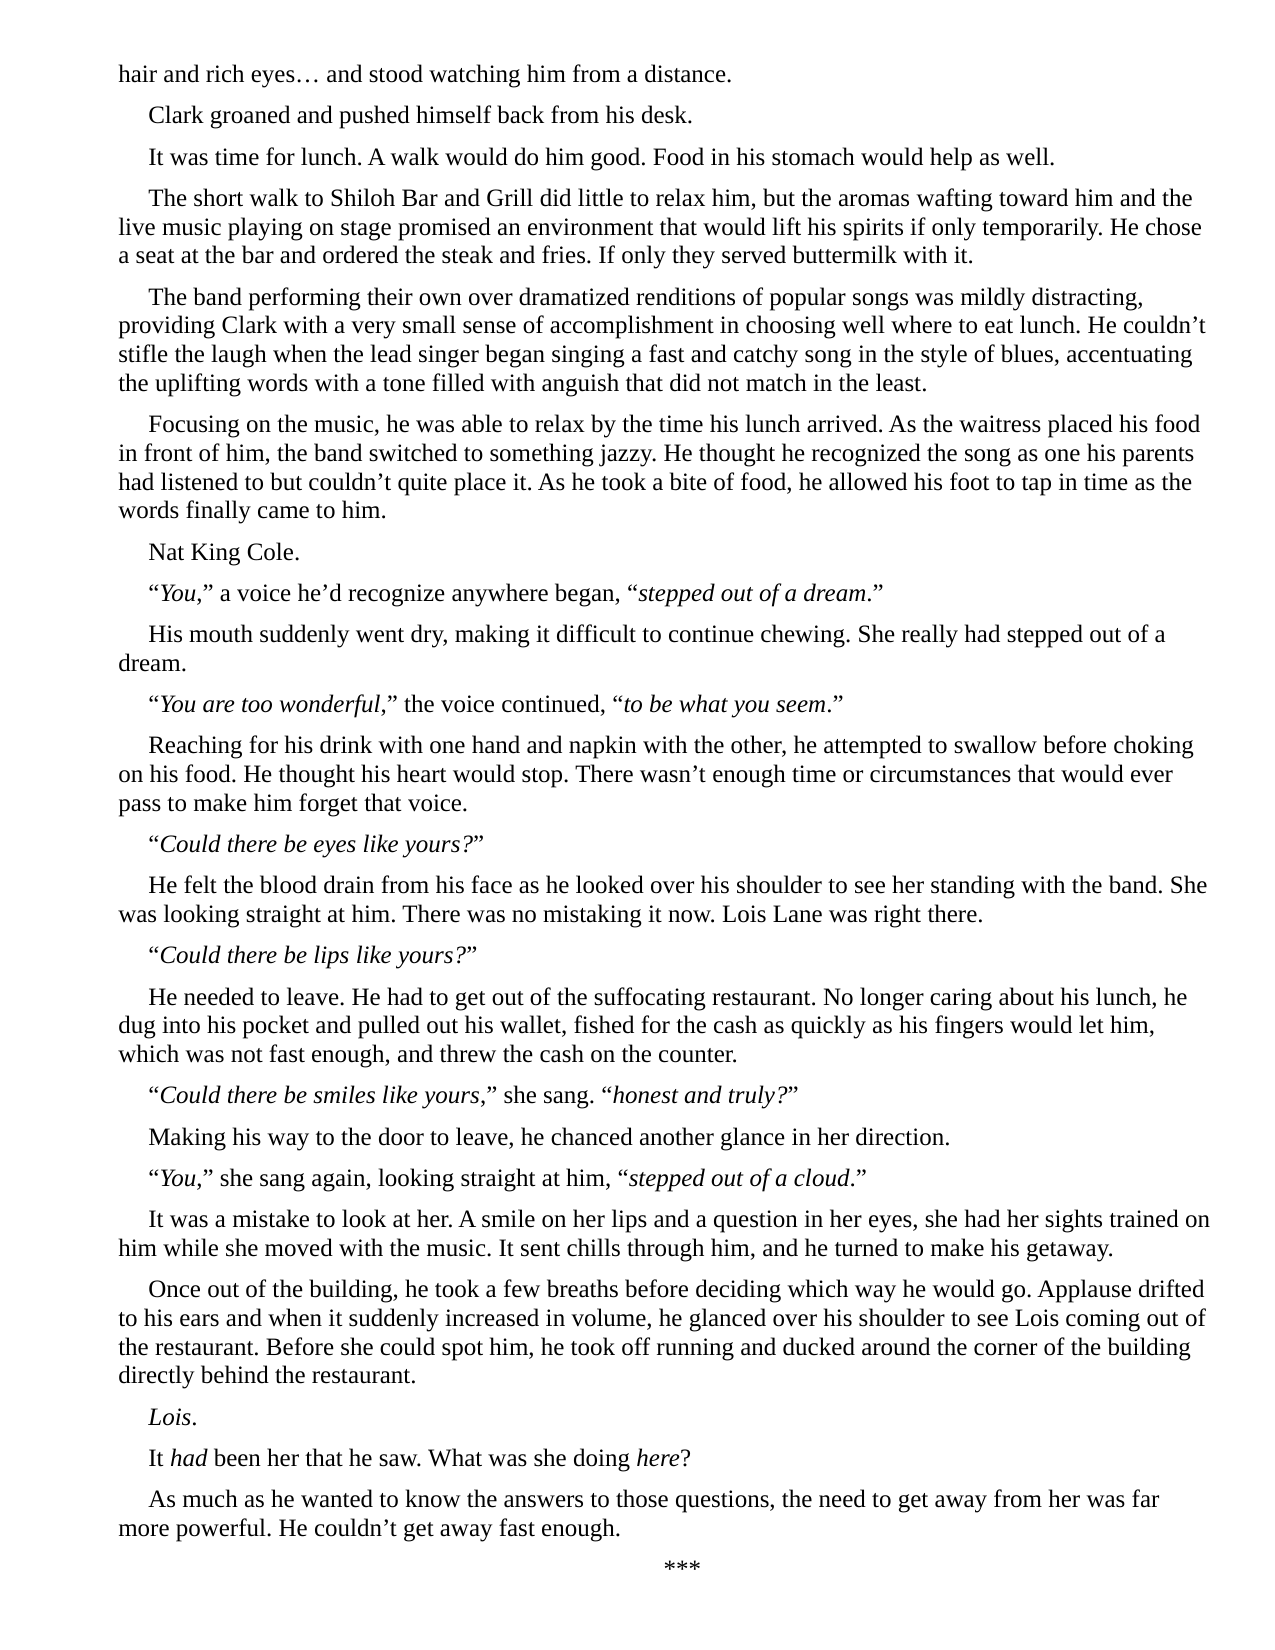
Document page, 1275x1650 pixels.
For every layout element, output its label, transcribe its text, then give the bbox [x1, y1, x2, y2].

text “You,” a voice he’d recognize anywhere began, “stepped out of a dream.” [118, 578, 1216, 607]
text He felt the blood drain from his face as he looked over his shoulder to see her standing with the band. She was looking straight at him. There was no mistaking it now. Lois Lane was right there. [118, 870, 1216, 928]
text “You,” she sang again, looking straight at him, “stepped out of a cloud.” [118, 1163, 1216, 1192]
text Focusing on the music, he was able to relax by the time his lunch arrived. As the waitress placed his food in front of him, the band switched to something jazzy. He thought he recognized the song as one his parents had listened to but couldn’t quite place it. As he took a bite of food, he allowed his foot to tap in time as the words finally came to him. [118, 409, 1216, 524]
text Clark groaned and pushed himself back from his desk. [118, 100, 1216, 129]
text hair and rich eyes… and stood watching him from a distance. [118, 59, 1216, 88]
text It was time for lunch. A walk would do him good. Food in his stomach would help as well. [118, 142, 1216, 170]
text His mouth suddenly went dry, making it difficult to continue chewing. She really had stepped out of a dream. [118, 619, 1216, 677]
text He needed to leave. He had to get out of the suffocating restaurant. No longer caring about his lunch, he dug into his pocket and pulled out his wallet, fished for the cash as quickly as his fingers would let him, which was not fast enough, and threw the cash on the counter. [118, 982, 1216, 1068]
text Reaching for his drink with one hand and napkin with the other, he attempted to swallow before choking on his food. He thought his heart would stop. There wasn’t enough time or circumstances that would ever pass to make him forget that voice. [118, 730, 1216, 817]
text Nat King Cole. [118, 537, 1216, 565]
text The short walk to Shiloh Bar and Grill did little to relax him, but the aromas wafting toward him and the live music playing on stage promised an environment that would lift his spirits if only temporarily. He chose a seat at the bar and ordered the steak and fries. If only they served buttermilk with it. [118, 183, 1216, 269]
text “Could there be eyes like yours?” [118, 829, 1216, 858]
text The band performing their own over dramatized renditions of popular songs was mildly distracting, providing Clark with a very small sense of accomplishment in choosing well where to eat lunch. He couldn’t stifle the laugh when the lead singer began singing a fast and catchy song in the style of blues, accentuating the uplifting words with a tone filled with anguish that did not match in the least. [118, 282, 1216, 397]
text *** [118, 1554, 1216, 1583]
text “Could there be smiles like yours,” she sang. “honest and truly?” [118, 1080, 1216, 1109]
text Lois. [118, 1402, 1216, 1430]
text Making his way to the door to leave, he chanced another glance in her direction. [118, 1122, 1216, 1150]
text “Could there be lips like yours?” [118, 940, 1216, 969]
text It had been her that he saw. What was she doing here? [118, 1443, 1216, 1472]
text “You are too wonderful,” the voice continued, “to be what you seem.” [118, 689, 1216, 718]
text As much as he wanted to know the answers to those questions, the need to get away from her was far more powerful. He couldn’t get away fast enough. [118, 1484, 1216, 1542]
text Once out of the building, he took a few breaths before deciding which way he would go. Applause drifted to his ears and when it suddenly increased in volume, he glanced over his shoulder to see Lois coming out of the restaurant. Before she could spot him, he took off running and ducked around the corner of the building directly behind the restaurant. [118, 1274, 1216, 1389]
text It was a mistake to look at her. A smile on her lips and a question in her eyes, she had her sights trained on him while she moved with the music. It sent chills through him, and he turned to make his getaway. [118, 1204, 1216, 1262]
